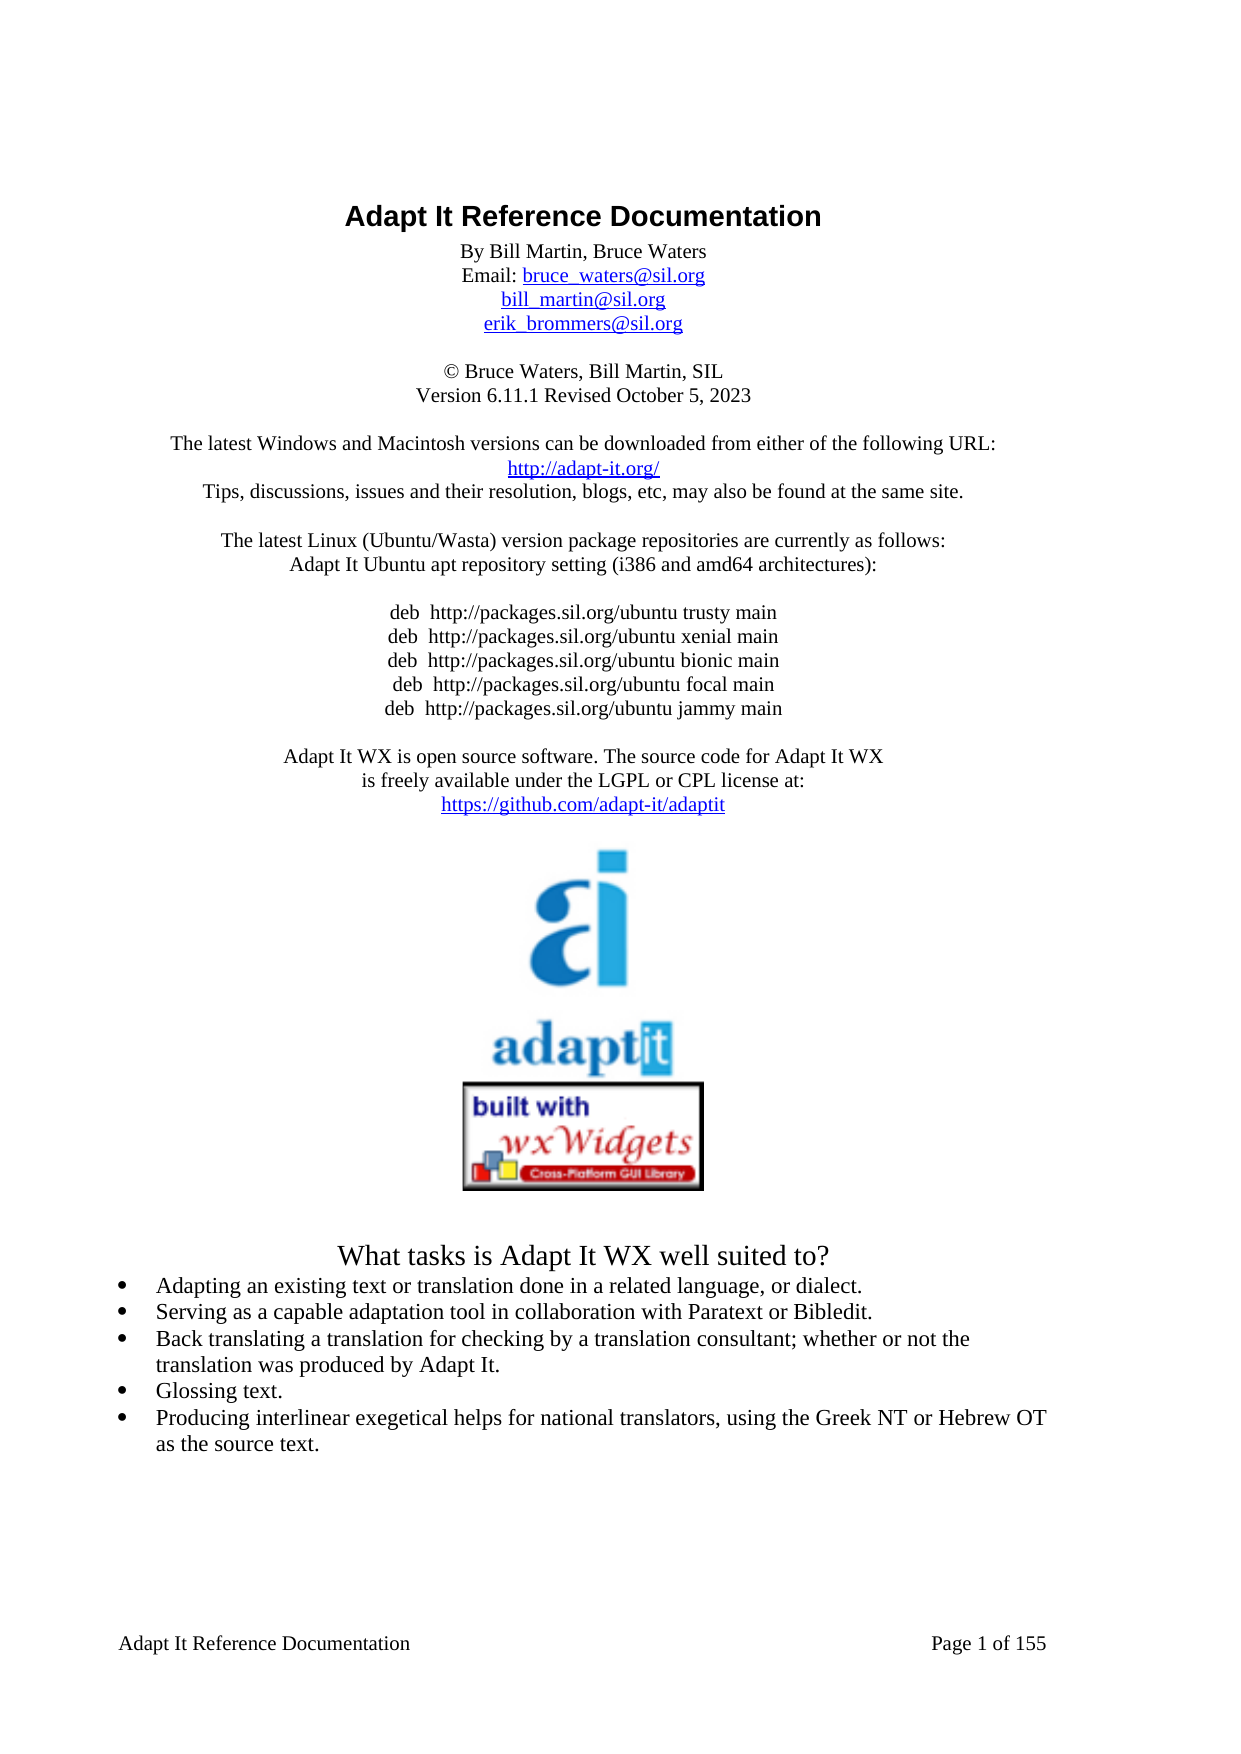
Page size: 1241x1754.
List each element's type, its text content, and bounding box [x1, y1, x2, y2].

text Adapt It WX is open source software. The source code for Adapt It WX is freely available under the LGPL or CPL license at: [118, 744, 1048, 792]
text The latest Linux (Ubuntu/Wasta) version package repositories are currently as follows: [118, 528, 1048, 552]
text What tasks is Adapt It WX well suited to? [118, 1238, 1048, 1272]
text deb http://packages.sil.org/ubuntu jammy main [118, 696, 1048, 720]
list Back translating a translation for checking by a translation consultant; whether or not the translation was produced by Adapt It. [118, 1325, 1048, 1377]
text The latest Windows and Macintosh versions can be downloaded from either of the following URL: [118, 431, 1048, 455]
text Version 6.11.1 Revised October 5, 2023 [118, 383, 1048, 407]
text deb http://packages.sil.org/ubuntu trusty main [118, 600, 1048, 624]
text deb http://packages.sil.org/ubuntu bionic main [118, 648, 1048, 672]
text https://github.com/adapt-it/adaptit [118, 792, 1048, 816]
text Adapt It Ubuntu apt repository setting (i386 and amd64 architectures): [118, 552, 1048, 576]
subtitle Adapt It Reference Documentation [118, 199, 1048, 233]
text By Bill Martin, Bruce Waters [118, 239, 1048, 263]
text © Bruce Waters, Bill Martin, SIL [118, 359, 1048, 383]
picture [462, 840, 704, 1191]
text http://adapt-it.org/ [118, 455, 1048, 479]
list Serving as a capable adaptation tool in collaboration with Paratext or Bibledit. [118, 1298, 1048, 1325]
text Email: bruce_waters@sil.org [118, 263, 1048, 287]
text deb http://packages.sil.org/ubuntu xenial main [118, 624, 1048, 648]
list Glossing text. [118, 1377, 1048, 1404]
text Tips, discussions, issues and their resolution, blogs, etc, may also be found at the same site. [118, 479, 1048, 503]
list Adapting an existing text or translation done in a related language, or dialect. [118, 1272, 1048, 1298]
list Producing interlinear exegetical helps for national translators, using the Greek NT or Hebrew OT as the source text. [118, 1404, 1048, 1456]
text deb http://packages.sil.org/ubuntu focal main [118, 672, 1048, 696]
text bill_martin@sil.org erik_brommers@sil.org [118, 287, 1048, 335]
